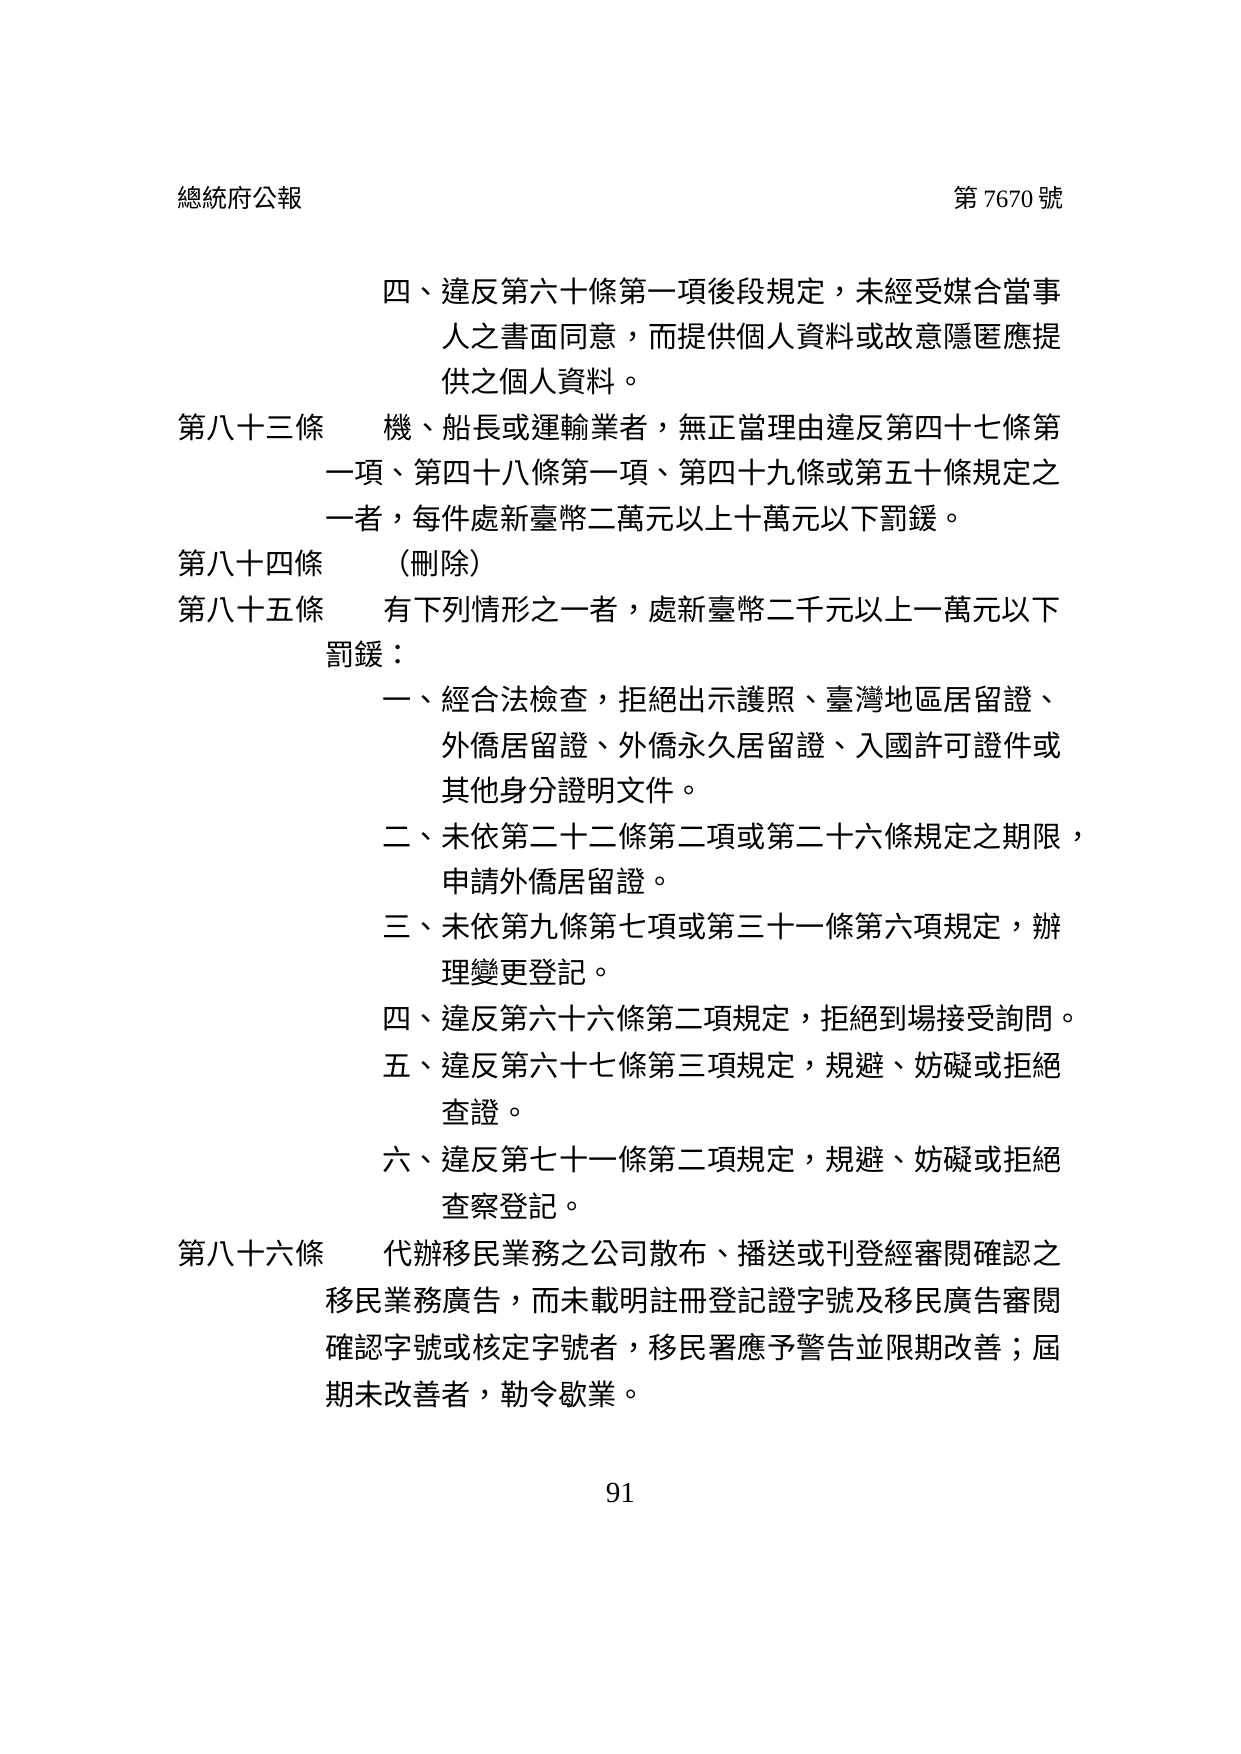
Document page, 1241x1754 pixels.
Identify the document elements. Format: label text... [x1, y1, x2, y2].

text 五、 違反第六十七條第三項規定，規避、妨礙或拒絕查證。 [382, 1038, 1063, 1132]
text 六、 違反第七十一條第二項規定，規避、妨礙或拒絕查察登記。 [382, 1132, 1063, 1227]
text 第八十三條 機、船長或運輸業者，無正當理由違反第四十七條第一項、第四十八條第一項、第四十九條或第五十條規定之一者，每件處新臺幣二萬元以上十萬元以下罰鍰。 [177, 402, 1063, 538]
text 第八十五條 有下列情形之一者，處新臺幣二千元以上一萬元以下罰鍰： [177, 584, 1063, 674]
text 四、 違反第六十六條第二項規定，拒絕到場接受詢問。 [382, 992, 1063, 1038]
text 三、 未依第九條第七項或第三十一條第六項規定，辦理變更登記。 [382, 902, 1063, 992]
text 四、 違反第六十條第一項後段規定，未經受媒合當事人之書面同意，而提供個人資料或故意隱匿應提供之個人資料。 [382, 266, 1063, 402]
text 第八十四條 （刪除） [177, 538, 1063, 584]
text 第八十六條 代辦移民業務之公司散布、播送或刊登經審閱確認之移民業務廣告，而未載明註冊登記證字號及移民廣告審閱確認字號或核定字號者，移民署應予警告並限期改善；屆期未改善者，勒令歇業。 [177, 1227, 1063, 1415]
text 二、 未依第二十二條第二項或第二十六條規定之期限，申請外僑居留證。 [382, 811, 1063, 902]
text 一、 經合法檢查，拒絕出示護照、臺灣地區居留證、外僑居留證、外僑永久居留證、入國許可證件或其他身分證明文件。 [382, 674, 1063, 811]
